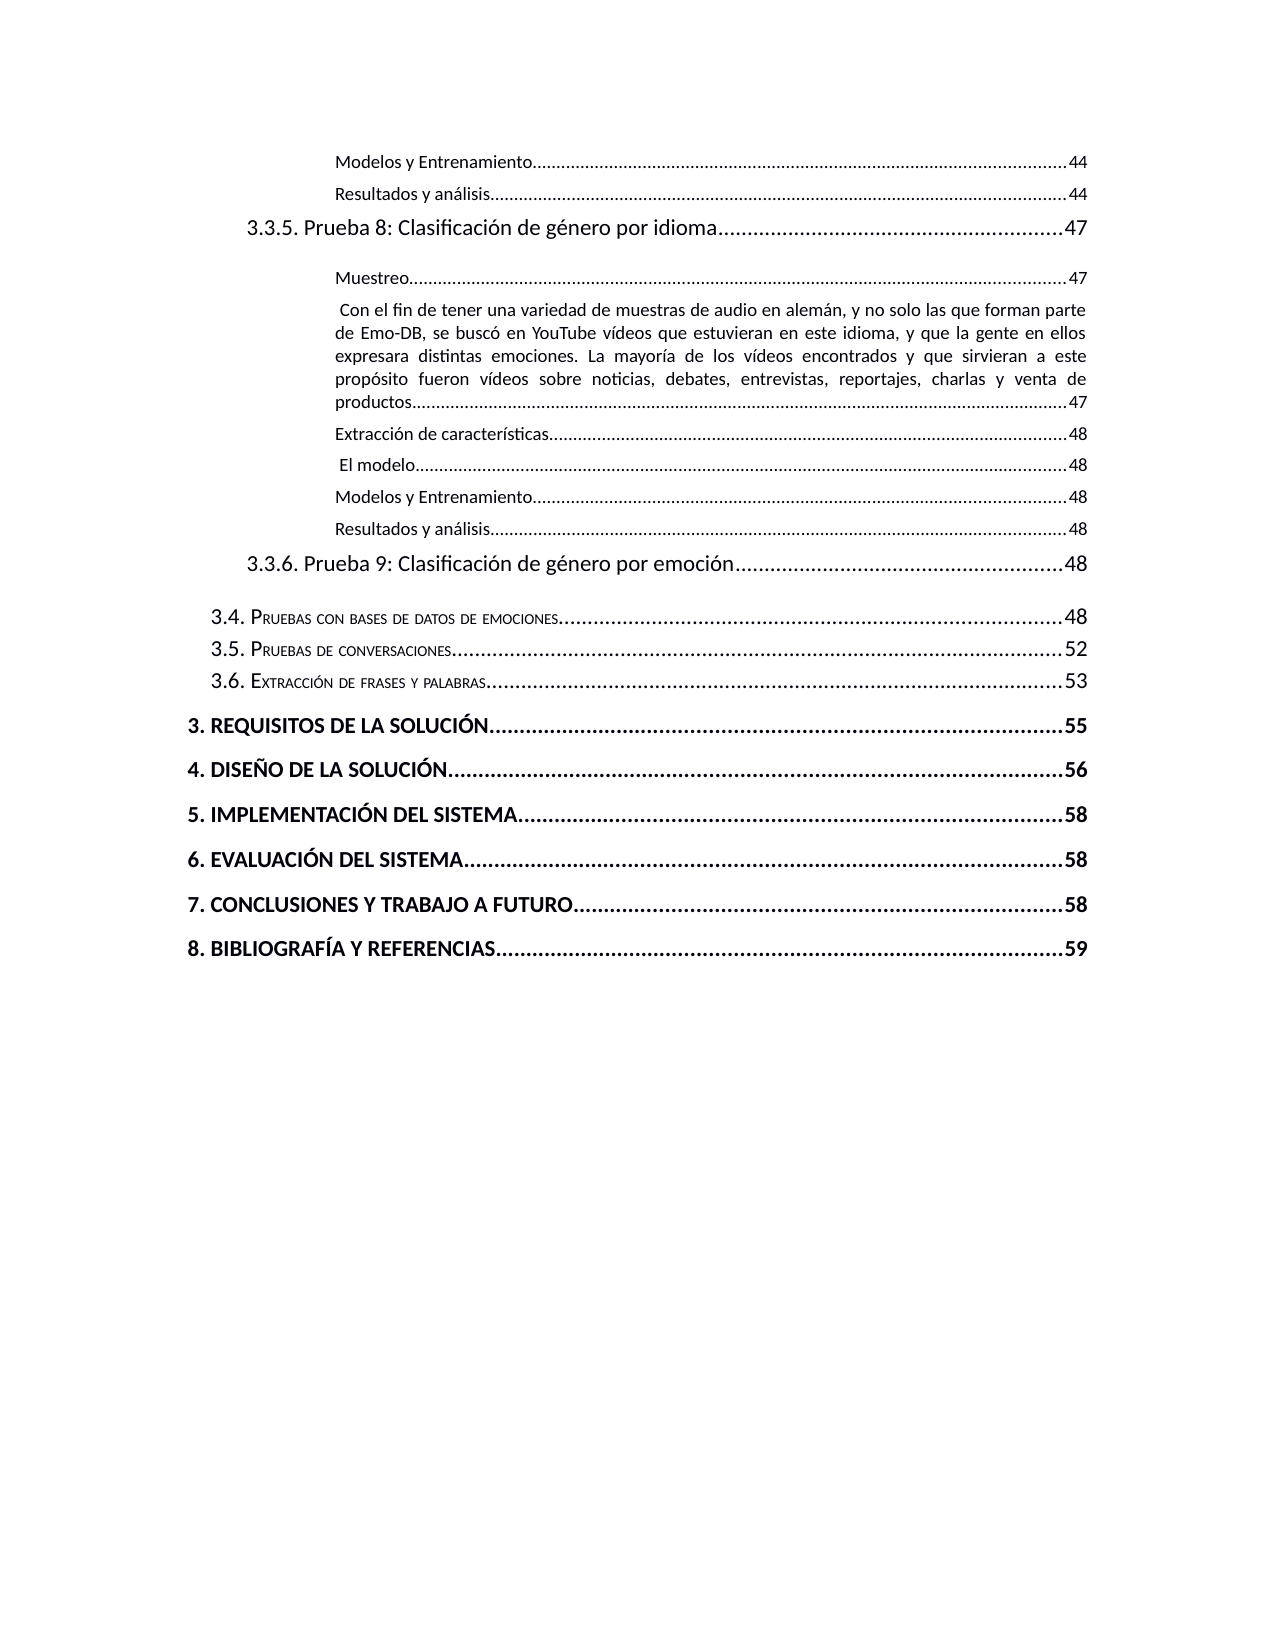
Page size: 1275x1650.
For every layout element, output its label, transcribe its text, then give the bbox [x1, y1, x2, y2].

text 6. Evaluación del Sistema 58 [187, 845, 1087, 873]
text 3.4. Pruebas con bases de datos de emociones 48 [210, 602, 1087, 630]
text Con el fin de tener una variedad de muestras de audio en alemán, y no solo las que forman parte de Emo-DB, se buscó en YouTube vídeos que estuvieran en este idioma, y que la gente en ellos expresara distintas emociones. La mayoría de los vídeos encontrados y que sirvieran a este propósito fueron vídeos sobre noticias, debates, entrevistas, reportajes, charlas y venta de productos. 47 [335, 298, 1087, 413]
text Resultados y análisis 44 [335, 182, 1087, 205]
text 3.3.5. Prueba 8: Clasificación de género por idioma 47 [246, 213, 1087, 242]
text 8. Bibliografía y Referencias 59 [187, 934, 1087, 962]
text 4. Diseño de la Solución 56 [187, 756, 1087, 784]
text 7. Conclusiones y Trabajo a Futuro 58 [187, 890, 1087, 918]
text 3. Requisitos de la Solución 55 [187, 711, 1087, 739]
text El modelo.... 48 [335, 453, 1087, 476]
text Modelos y Entrenamiento 44 [335, 150, 1087, 173]
text 3.5. Pruebas de conversaciones 52 [210, 634, 1087, 662]
text 3.6. Extracción de frases y palabras 53 [210, 666, 1087, 694]
text 3.3.6. Prueba 9: Clasificación de género por emoción 48 [246, 549, 1087, 577]
text 5. Implementación del Sistema 58 [187, 800, 1087, 828]
text Muestreo 47 [335, 267, 1087, 289]
text Extracción de características 48 [335, 422, 1087, 445]
text Modelos y Entrenamiento 48 [335, 485, 1087, 508]
text Resultados y análisis 48 [335, 517, 1087, 540]
